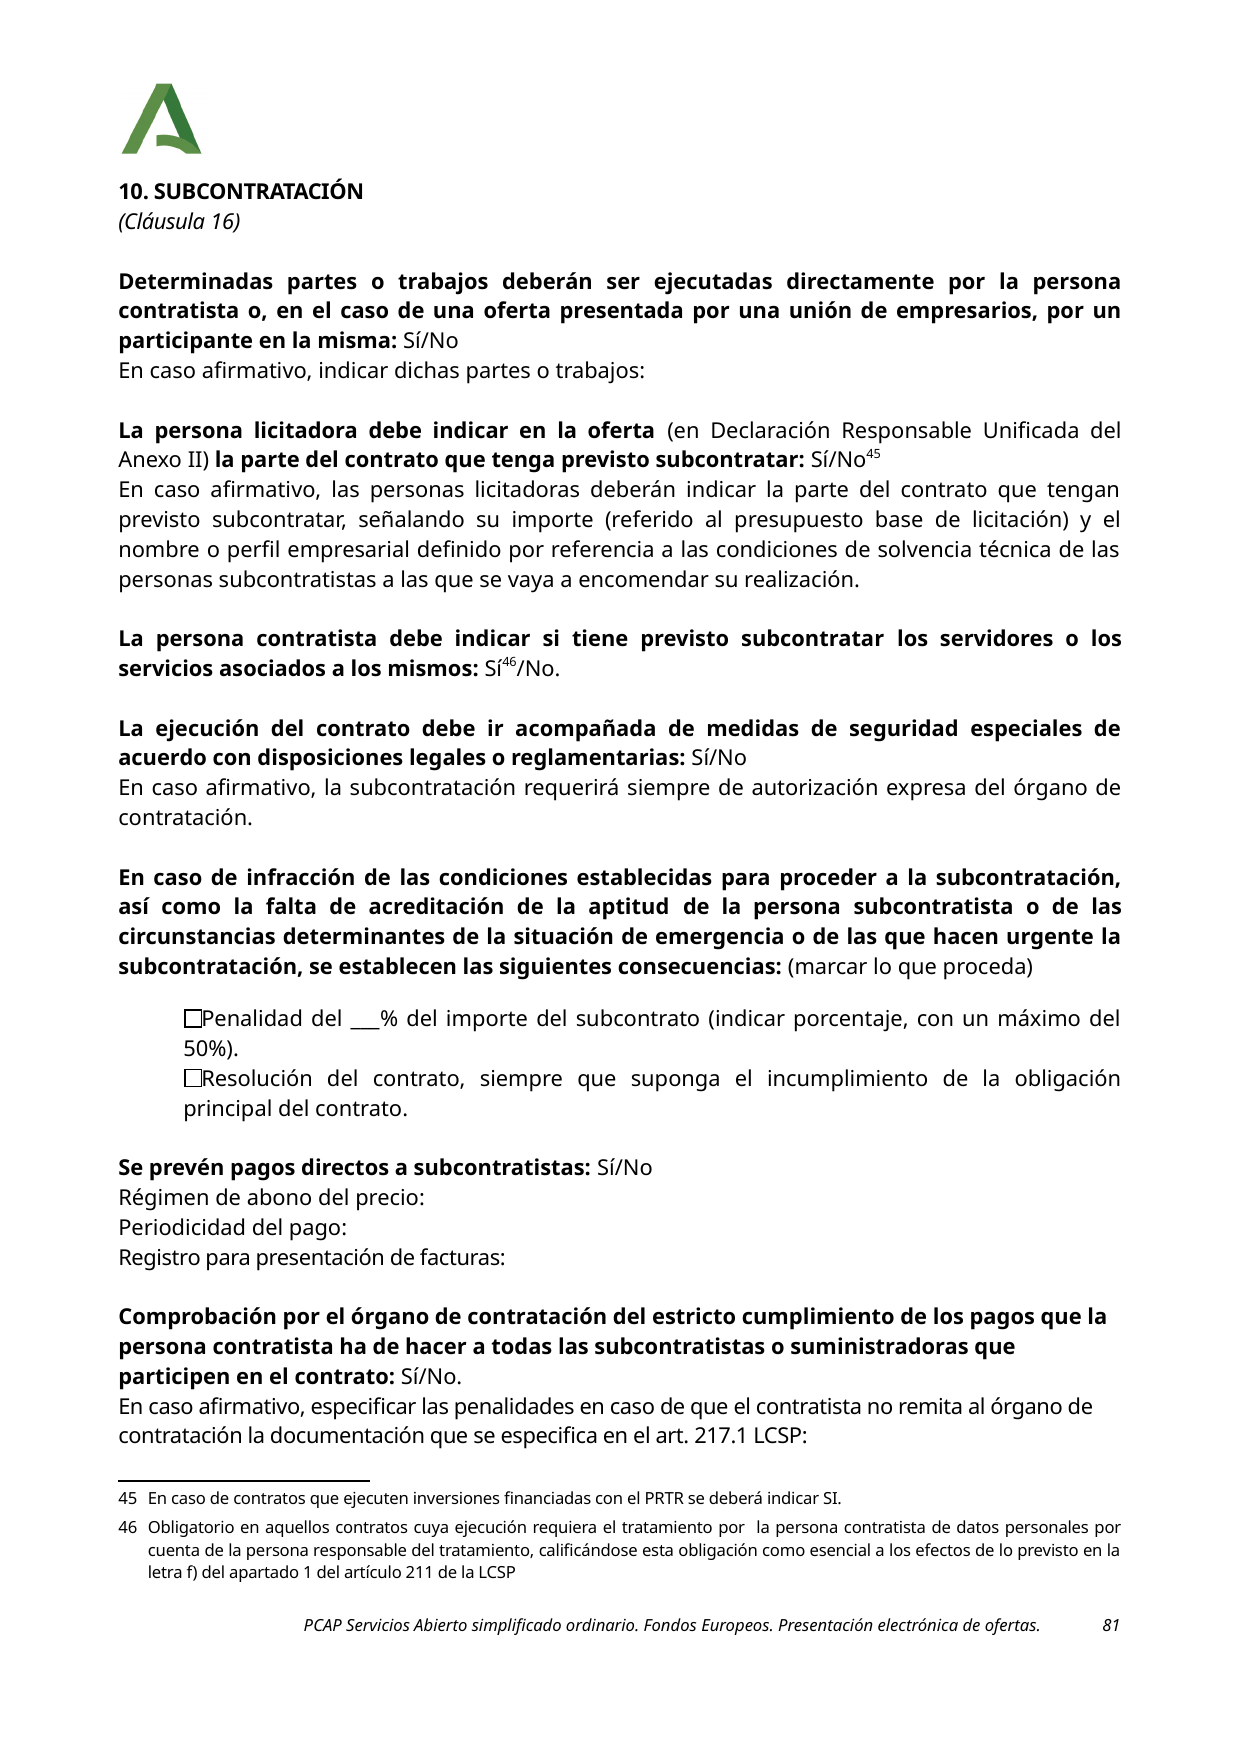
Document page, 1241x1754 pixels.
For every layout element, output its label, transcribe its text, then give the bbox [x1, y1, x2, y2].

text En caso afirmativo, la subcontratación requerirá siempre de autorización expresa del órgano de contratación. [118, 772, 1122, 832]
text Se prevén pagos directos a subcontratistas: Sí/No [118, 1152, 1122, 1182]
text La ejecución del contrato debe ir acompañada de medidas de seguridad especiales de acuerdo con disposiciones legales o reglamentarias: Sí/No [118, 713, 1122, 772]
text Régimen de abono del precio: [118, 1182, 1122, 1212]
text Obligatorio en aquellos contratos cuya ejecución requiera el tratamiento por la persona contratista de datos personales por cuenta de la persona responsable del tratamiento, calificándose esta obligación como esencial a los efectos de lo previsto en la letra f) del apartado 1 del artículo 211 de la LCSP [118, 1516, 1122, 1584]
text La persona contratista debe indicar si tiene previsto subcontratar los servidores o los servicios asociados a los mismos: Sí/No. [118, 623, 1122, 683]
text 10. SUBCONTRATACIÓN [118, 176, 1122, 206]
text Penalidad del ___% del importe del subcontrato (indicar porcentaje, con un máximo del 50%). [183, 1003, 1122, 1063]
text (Cláusula 16) [118, 206, 1122, 236]
text En caso de contratos que ejecuten inversiones financiadas con el PRTR se deberá indicar SI. [118, 1487, 1122, 1509]
text En caso afirmativo, indicar dichas partes o trabajos: [118, 355, 1122, 385]
text En caso afirmativo, especificar las penalidades en caso de que el contratista no remita al órgano de contratación la documentación que se especifica en el art. 217.1 LCSP: [118, 1391, 1122, 1450]
text La persona licitadora debe indicar en la oferta (en Declaración Responsable Unificada del Anexo II) la parte del contrato que tenga previsto subcontratar: Sí/No [118, 415, 1122, 474]
text Periodicidad del pago: [118, 1212, 1122, 1242]
text En caso afirmativo, las personas licitadoras deberán indicar la parte del contrato que tengan previsto subcontratar, señalando su importe (referido al presupuesto base de licitación) y el nombre o perfil empresarial definido por referencia a las condiciones de solvencia técnica de las personas subcontratistas a las que se vaya a encomendar su realización. [118, 474, 1122, 593]
text Comprobación por el órgano de contratación del estricto cumplimiento de los pagos que la persona contratista ha de hacer a todas las subcontratistas o suministradoras que participen en el contrato: Sí/No. [118, 1301, 1122, 1391]
text Registro para presentación de facturas: [118, 1242, 1122, 1272]
picture [117, 79, 206, 158]
text Resolución del contrato, siempre que suponga el incumplimiento de la obligación principal del contrato. [183, 1063, 1122, 1123]
text Determinadas partes o trabajos deberán ser ejecutadas directamente por la persona contratista o, en el caso de una oferta presentada por una unión de empresarios, por un participante en la misma: Sí/No [118, 266, 1122, 355]
text En caso de infracción de las condiciones establecidas para proceder a la subcontratación, así como la falta de acreditación de la aptitud de la persona subcontratista o de las circunstancias determinantes de la situación de emergencia o de las que hacen urgente la subcontratación, se establecen las siguientes consecuencias: (marcar lo que proceda) [118, 862, 1122, 981]
